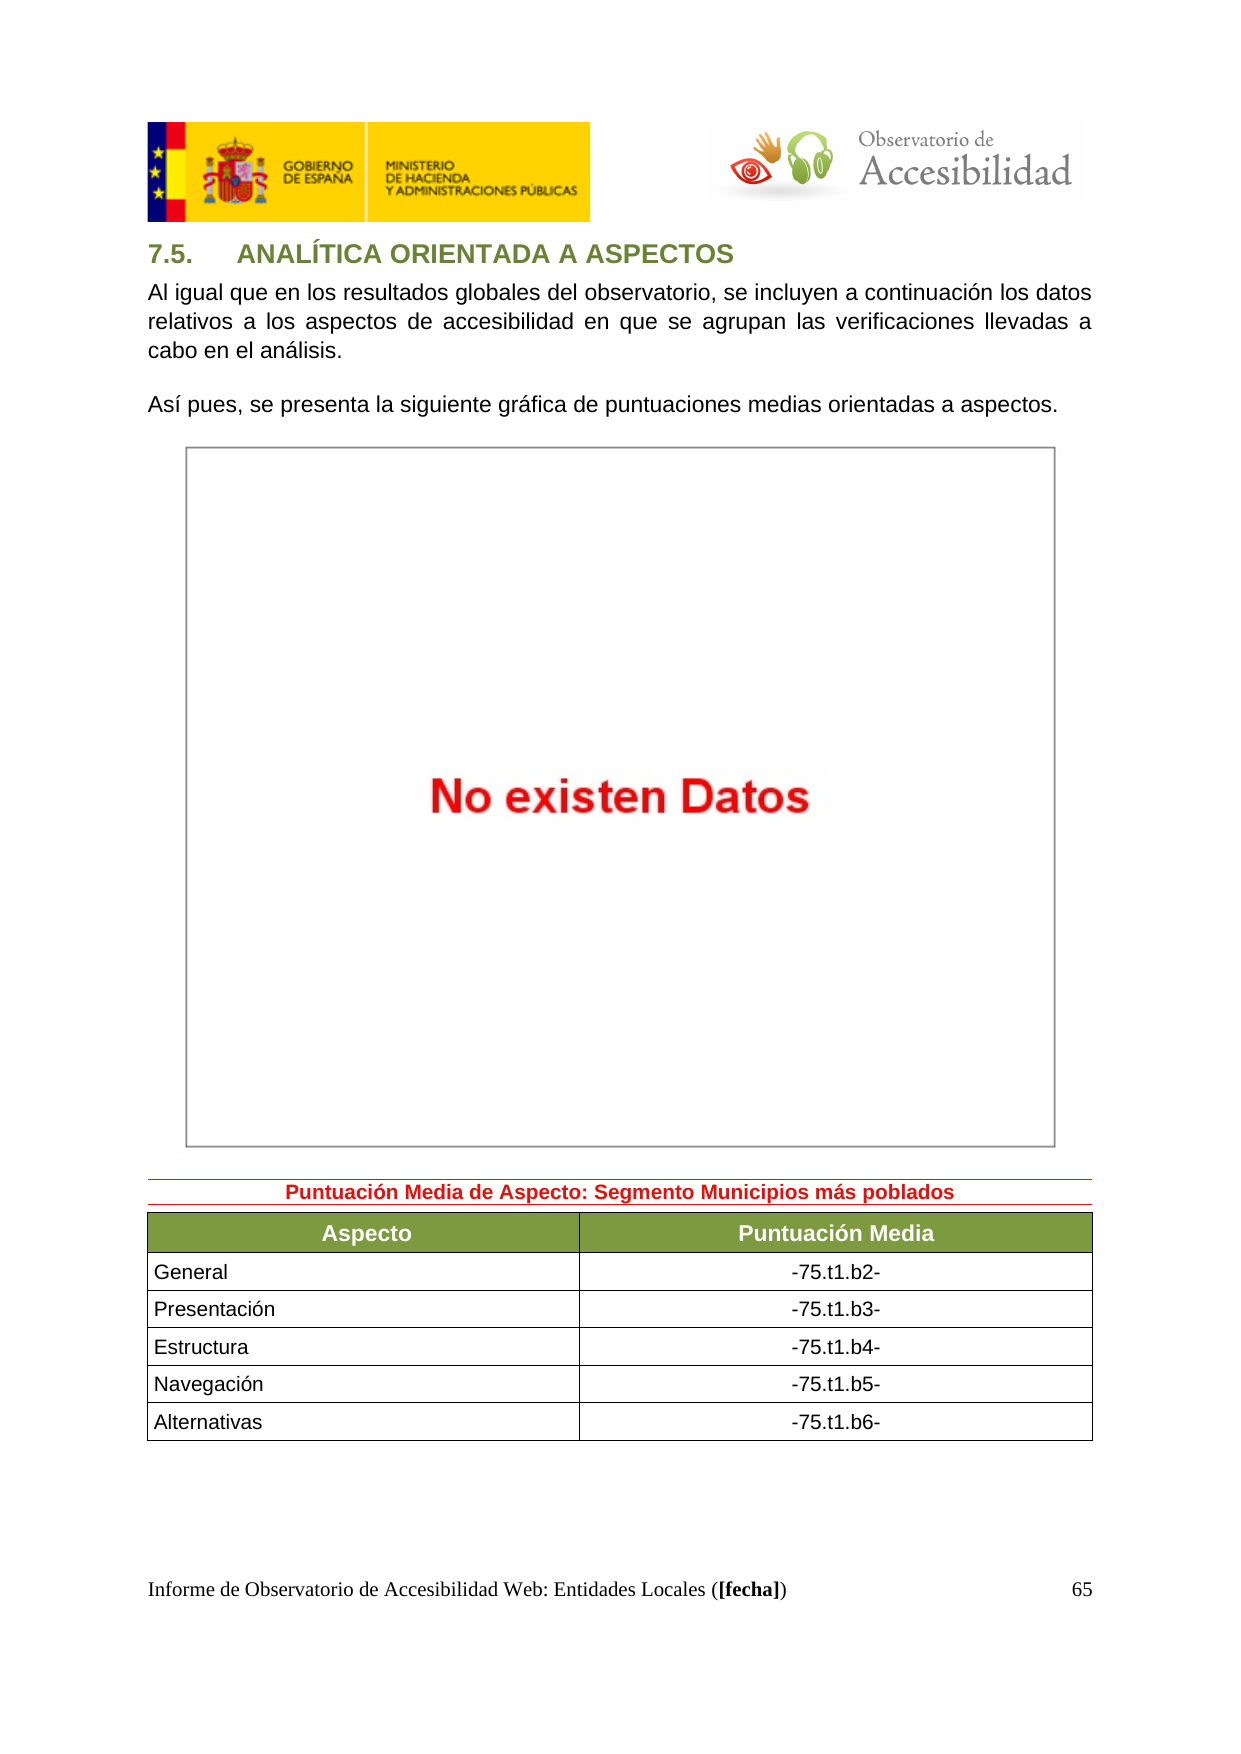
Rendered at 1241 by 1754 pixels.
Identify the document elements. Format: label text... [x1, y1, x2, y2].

table_header Puntuación Media [580, 1213, 1092, 1252]
table_cell Presentación [148, 1291, 579, 1327]
picture [178, 444, 1062, 1154]
table_cell -75.t1.b6- [580, 1403, 1092, 1440]
table_cell Alternativas [148, 1403, 579, 1440]
table_cell Estructura [148, 1328, 579, 1365]
text Al igual que en los resultados globales del observatorio, se incluyen a continuación los datos relativos a los aspectos de accesibilidad en que se agrupan las verificaciones llevadas a cabo en el análisis. [148, 279, 1092, 363]
table_header Aspecto [148, 1213, 579, 1252]
table_cell -75.t1.b3- [580, 1291, 1092, 1327]
text Así pues, se presenta la siguiente gráfica de puntuaciones medias orientadas a aspectos. [148, 391, 1092, 417]
table_cell -75.t1.b2- [580, 1253, 1092, 1290]
table_cell General [148, 1253, 579, 1290]
text Puntuación Media de Aspecto: Segmento Municipios más poblados [148, 1180, 1092, 1204]
table_cell Navegación [148, 1366, 579, 1402]
table_cell -75.t1.b5- [580, 1366, 1092, 1402]
table_cell -75.t1.b4- [580, 1328, 1092, 1365]
picture [147, 122, 591, 222]
picture [710, 122, 1086, 205]
list Analítica orientada a aspectos [148, 238, 1092, 269]
